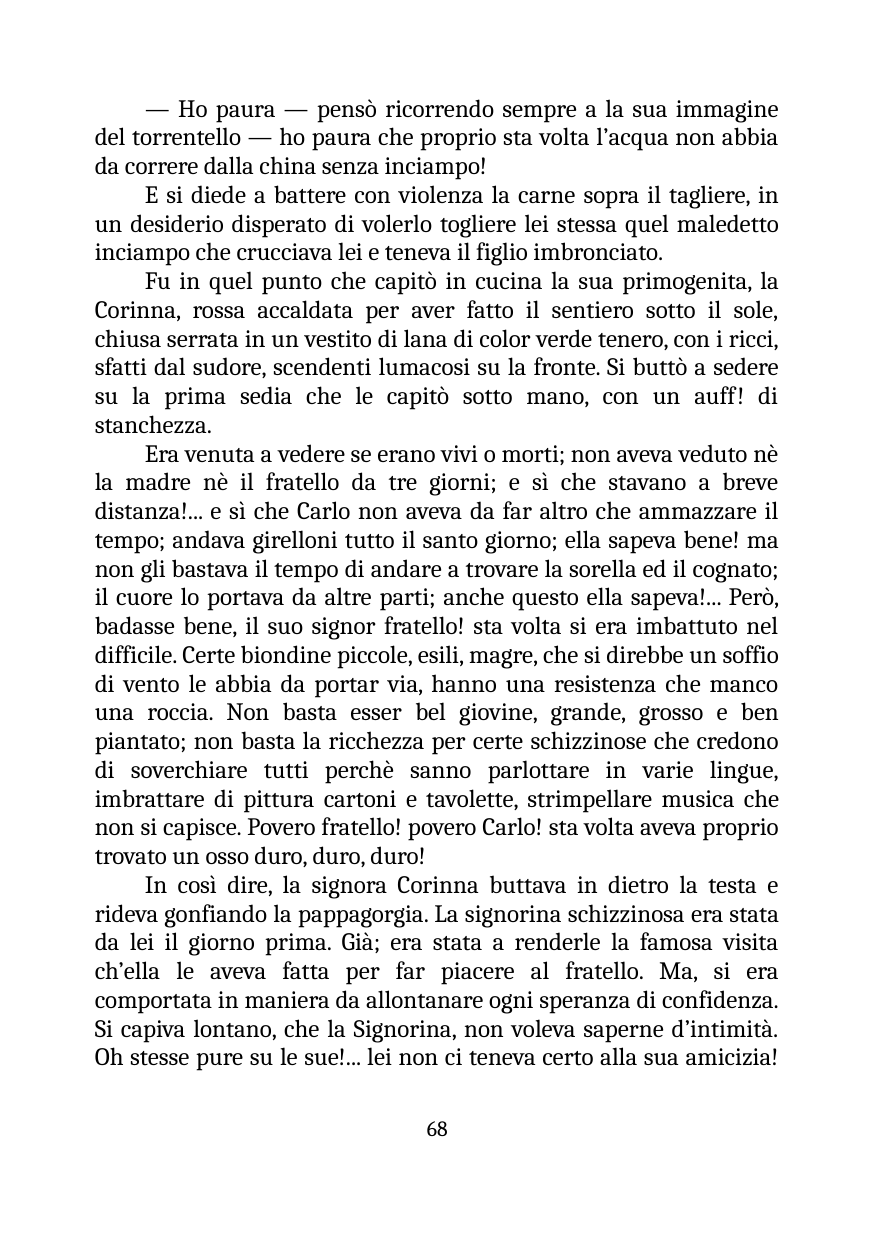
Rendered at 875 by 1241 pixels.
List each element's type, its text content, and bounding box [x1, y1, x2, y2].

text — Ho paura — pensò ricorrendo sempre a la sua immagine del torrentello — ho paura che proprio sta volta l’acqua non abbia da correre dalla china senza inciampo! [94, 94, 779, 181]
text Fu in quel punto che capitò in cucina la sua primogenita, la Corinna, rossa accaldata per aver fatto il sentiero sotto il sole, chiusa serrata in un vestito di lana di color verde tenero, con i ricci, sfatti dal sudore, scendenti lumacosi su la fronte. Si buttò a sedere su la prima sedia che le capitò sotto mano, con un auff! di stanchezza. [94, 267, 779, 439]
text In così dire, la signora Corinna buttava in dietro la testa e rideva gonfiando la pappagorgia. La signorina schizzinosa era stata da lei il giorno prima. Già; era stata a renderle la famosa visita ch’ella le aveva fatta per far piacere al fratello. Ma, si era comportata in maniera da allontanare ogni speranza di confidenza. Si capiva lontano, che la Signorina, non voleva saperne d’intimità. Oh stesse pure su le sue!... lei non ci teneva certo alla sua amicizia! [94, 871, 779, 1072]
text Era venuta a vedere se erano vivi o morti; non aveva veduto nè la madre nè il fratello da tre giorni; e sì che stavano a breve distanza!... e sì che Carlo non aveva da far altro che ammazzare il tempo; andava girelloni tutto il santo giorno; ella sapeva bene! ma non gli bastava il tempo di andare a trovare la sorella ed il cognato; il cuore lo portava da altre parti; anche questo ella sapeva!... Però, badasse bene, il suo signor fratello! sta volta si era imbattuto nel difficile. Certe biondine piccole, esili, magre, che si direbbe un soffio di vento le abbia da portar via, hanno una resistenza che manco una roccia. Non basta esser bel giovine, grande, grosso e ben piantato; non basta la ricchezza per certe schizzinose che credono di soverchiare tutti perchè sanno parlottare in varie lingue, imbrattare di pittura cartoni e tavolette, strimpellare musica che non si capisce. Povero fratello! povero Carlo! sta volta aveva proprio trovato un osso duro, duro, duro! [94, 439, 779, 871]
text E si diede a battere con violenza la carne sopra il tagliere, in un desiderio disperato di volerlo togliere lei stessa quel maledetto inciampo che crucciava lei e teneva il figlio imbronciato. [94, 181, 779, 267]
